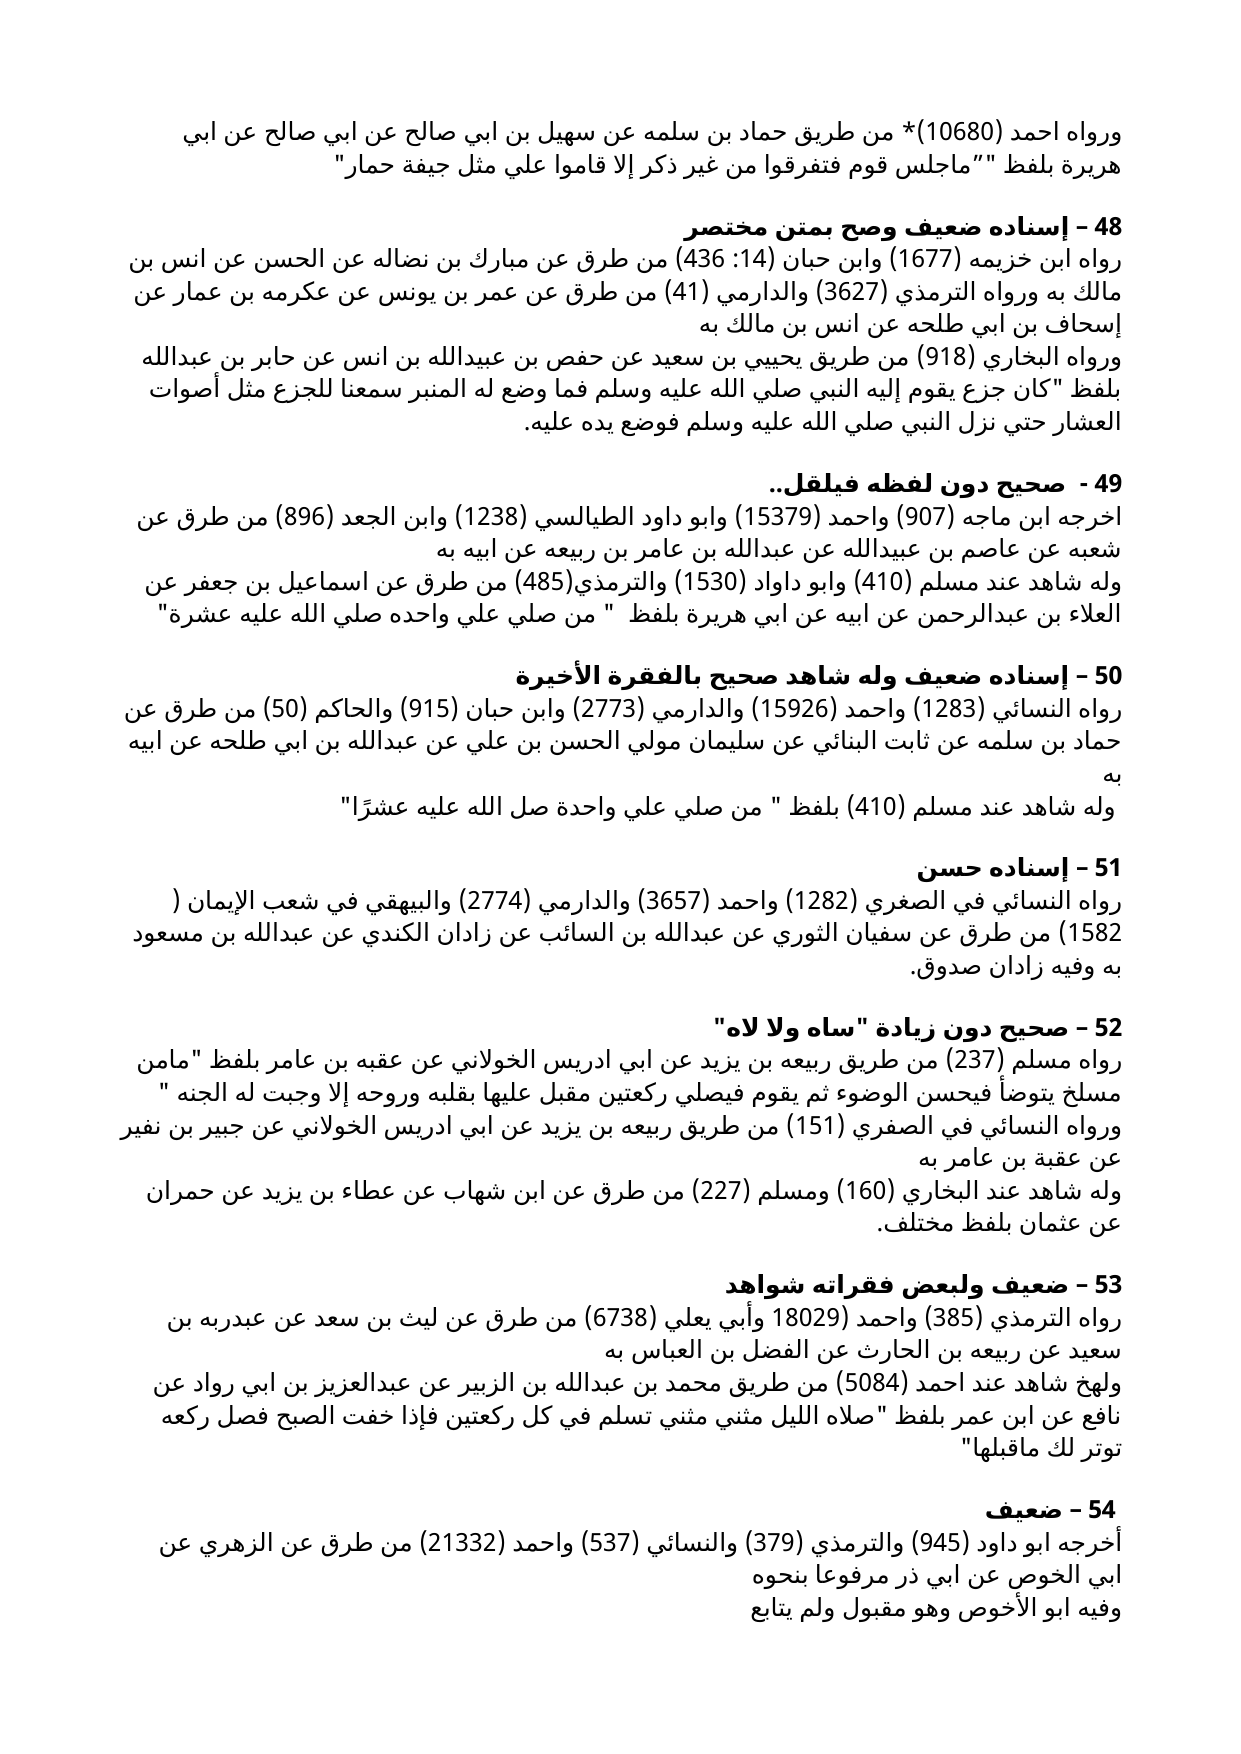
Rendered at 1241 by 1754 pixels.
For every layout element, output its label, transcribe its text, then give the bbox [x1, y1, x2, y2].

text 51 – إسناده حسن [118, 854, 1122, 887]
text اخرجه ابن ماجه (907) واحمد (15379) وابو داود الطيالسي (1238) وابن الجعد (896) من طرق عن شعبه عن عاصم بن عبيدالله عن عبدالله بن عامر بن ربيعه عن ابيه به [118, 502, 1122, 568]
text 53 – ضعيف ولبعض فقراته شواهد [118, 1271, 1122, 1304]
text ورواه احمد (10680)* من طريق حماد بن سلمه عن سهيل بن ابي صالح عن ابي صالح عن ابي هريرة بلفظ "”ماجلس قوم فتفرقوا من غير ذكر إلا قاموا علي مثل جيفة حمار" [118, 118, 1122, 183]
text رواه النسائي في الصغري (1282) واحمد (3657) والدارمي (2774) والبيهقي في شعب الإيمان (1582) من طرق عن سفيان الثوري عن عبدالله بن السائب عن زادان الكندي عن عبدالله بن مسعود به وفيه زادان صدوق. [118, 887, 1122, 985]
text 49 - صحيح دون لفظه فيلقل.. [118, 470, 1122, 502]
text ولهخ شاهد عند احمد (5084) من طريق محمد بن عبدالله بن الزبير عن عبدالعزيز بن ابي رواد عن نافع عن ابن عمر بلفظ "صلاه الليل مثني مثني تسلم في كل ركعتين فإذا خفت الصبح فصل ركعه توتر لك ماقبلها" [118, 1369, 1122, 1467]
text 54 – ضعيف [118, 1496, 1122, 1529]
text رواه ابن خزيمه (1677) وابن حبان (14: 436) من طرق عن مبارك بن نضاله عن الحسن عن انس بن مالك به ورواه الترمذي (3627) والدارمي (41) من طرق عن عمر بن يونس عن عكرمه بن عمار عن إسحاف بن ابي طلحه عن انس بن مالك به [118, 245, 1122, 343]
text 48 – إسناده ضعيف وصح بمتن مختصر [118, 212, 1122, 245]
text وله شاهد عند مسلم (410) وابو داواد (1530) والترمذي(485) من طرق عن اسماعيل بن جعفر عن العلاء بن عبدالرحمن عن ابيه عن ابي هريرة بلفظ " من صلي علي واحده صلي الله عليه عشرة" [118, 568, 1122, 633]
text ورواه النسائي في الصفري (151) من طريق ربيعه بن يزيد عن ابي ادريس الخولاني عن جبير بن نفير عن عقبة بن عامر به [118, 1112, 1122, 1177]
text وله شاهد عند مسلم (410) بلفظ " من صلي علي واحدة صل الله عليه عشرًا" [118, 792, 1122, 825]
text رواه مسلم (237) من طريق ربيعه بن يزيد عن ابي ادريس الخولاني عن عقبه بن عامر بلفظ "مامن مسلخ يتوضأ فيحسن الوضوء ثم يقوم فيصلي ركعتين مقبل عليها بقلبه وروحه إلا وجبت له الجنه " [118, 1046, 1122, 1112]
text ورواه البخاري (918) من طريق يحييي بن سعيد عن حفص بن عبيدالله بن انس عن حابر بن عبدالله بلفظ "كان جزع يقوم إليه النبي صلي الله عليه وسلم فما وضع له المنبر سمعنا للجزع مثل أصوات العشار حتي نزل النبي صلي الله عليه وسلم فوضع يده عليه. [118, 343, 1122, 441]
text 52 – صحيح دون زيادة "ساه ولا لاه" [118, 1014, 1122, 1046]
text وفيه ابو الأخوص وهو مقبول ولم يتابع [118, 1594, 1122, 1627]
text رواه النسائي (1283) واحمد (15926) والدارمي (2773) وابن حبان (915) والحاكم (50) من طرق عن حماد بن سلمه عن ثابت البنائي عن سليمان مولي الحسن بن علي عن عبدالله بن ابي طلحه عن ابيه به [118, 695, 1122, 792]
text 50 – إسناده ضعيف وله شاهد صحيح بالفقرة الأخيرة [118, 662, 1122, 695]
text أخرجه ابو داود (945) والترمذي (379) والنسائي (537) واحمد (21332) من طرق عن الزهري عن ابي الخوص عن ابي ­ذر مرفوعا بنحوه [118, 1529, 1122, 1594]
text رواه الترمذي (385) واحمد (18029 وأبي يعلي (6738) من طرق عن ليث بن سعد عن عبدربه بن سعيد عن ربيعه بن الحارث عن الفضل بن العباس به [118, 1304, 1122, 1369]
text وله شاهد عند البخاري (160) ومسلم (227) من طرق عن ابن شهاب عن عطاء بن يزيد عن حمران عن عثمان بلفظ مختلف. [118, 1177, 1122, 1242]
